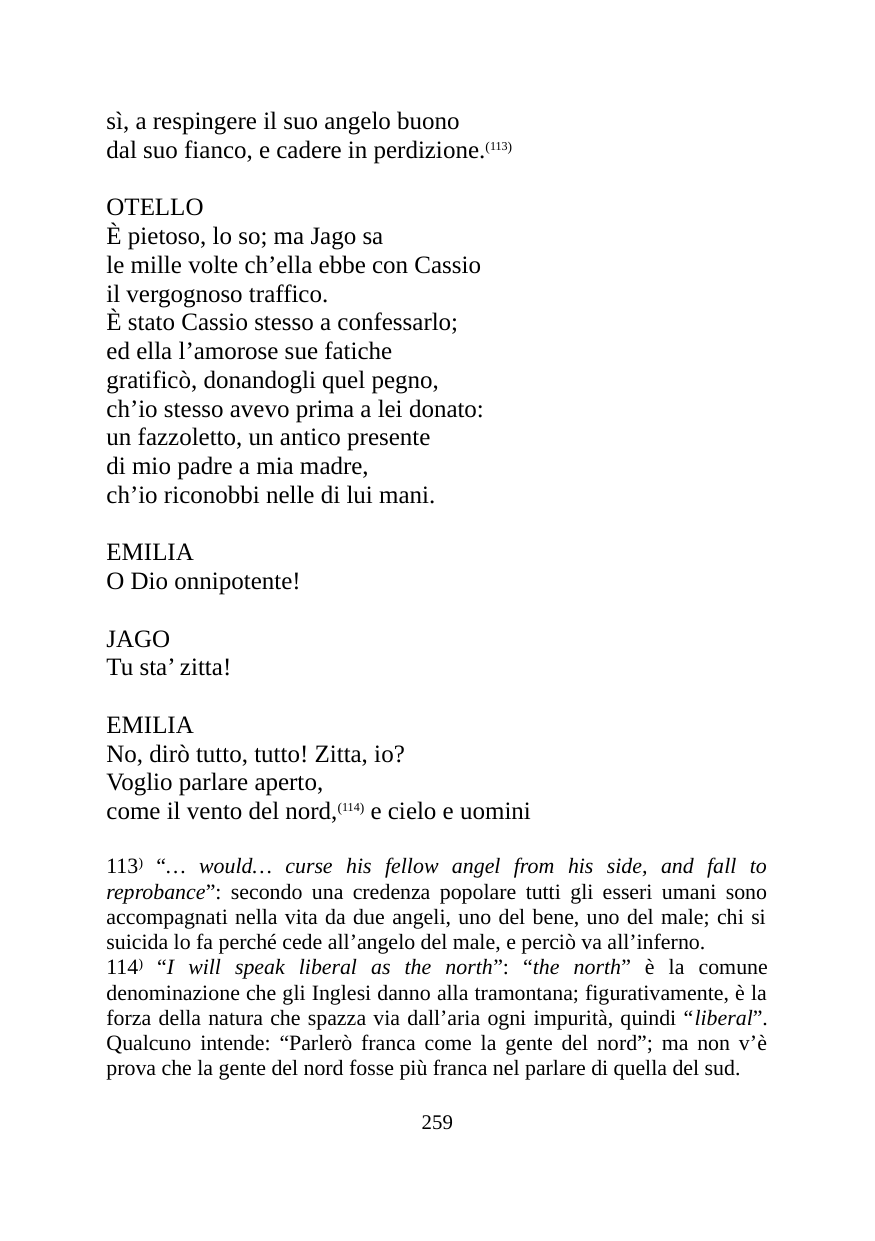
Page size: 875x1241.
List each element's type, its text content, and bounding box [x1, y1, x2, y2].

text Voglio parlare aperto, [106, 767, 768, 796]
text ) “I will speak liberal as the north”: “the north” è la comune denominazione che gli Inglesi danno alla tramontana; figurativamente, è la forza della natura che spazza via dall’aria ogni impurità, quindi “liberal”. Qualcuno intende: “Parlerò franca come la gente del nord”; ma non v’è prova che la gente del nord fosse più franca nel parlare di quella del sud. [106, 954, 768, 1080]
text ed ella l’amorose sue fatiche [106, 336, 768, 365]
text le mille volte ch’ella ebbe con Cassio [106, 250, 768, 279]
text OTELLO È pietoso, lo so; ma Jago sa [106, 192, 768, 250]
text gratificò, donandogli quel pegno, [106, 365, 768, 394]
text JAGO Tu sta’ zitta! [106, 624, 768, 681]
text ch’io riconobbi nelle di lui mani. [106, 480, 768, 509]
text EMILIA O Dio onnipotente! [106, 537, 768, 595]
text ch’io stesso avevo prima a lei donato: [106, 394, 768, 422]
text un fazzoletto, un antico presente [106, 422, 768, 451]
text di mio padre a mia madre, [106, 451, 768, 480]
text il vergognoso traffico. [106, 279, 768, 307]
text dal suo fianco, e cadere in perdizione.() [106, 135, 768, 164]
text È stato Cassio stesso a confessarlo; [106, 307, 768, 336]
text EMILIA No, dirò tutto, tutto! Zitta, io? [106, 710, 768, 767]
text sì, a respingere il suo angelo buono [106, 106, 768, 135]
text ) “… would… curse his fellow angel from his side, and fall to reprobance”: secondo una credenza popolare tutti gli esseri umani sono accompagnati nella vita da due angeli, uno del bene, uno del male; chi si suicida lo fa perché cede all’angelo del male, e perciò va all’inferno. [106, 853, 768, 954]
text come il vento del nord,() e cielo e uomini [106, 796, 768, 825]
